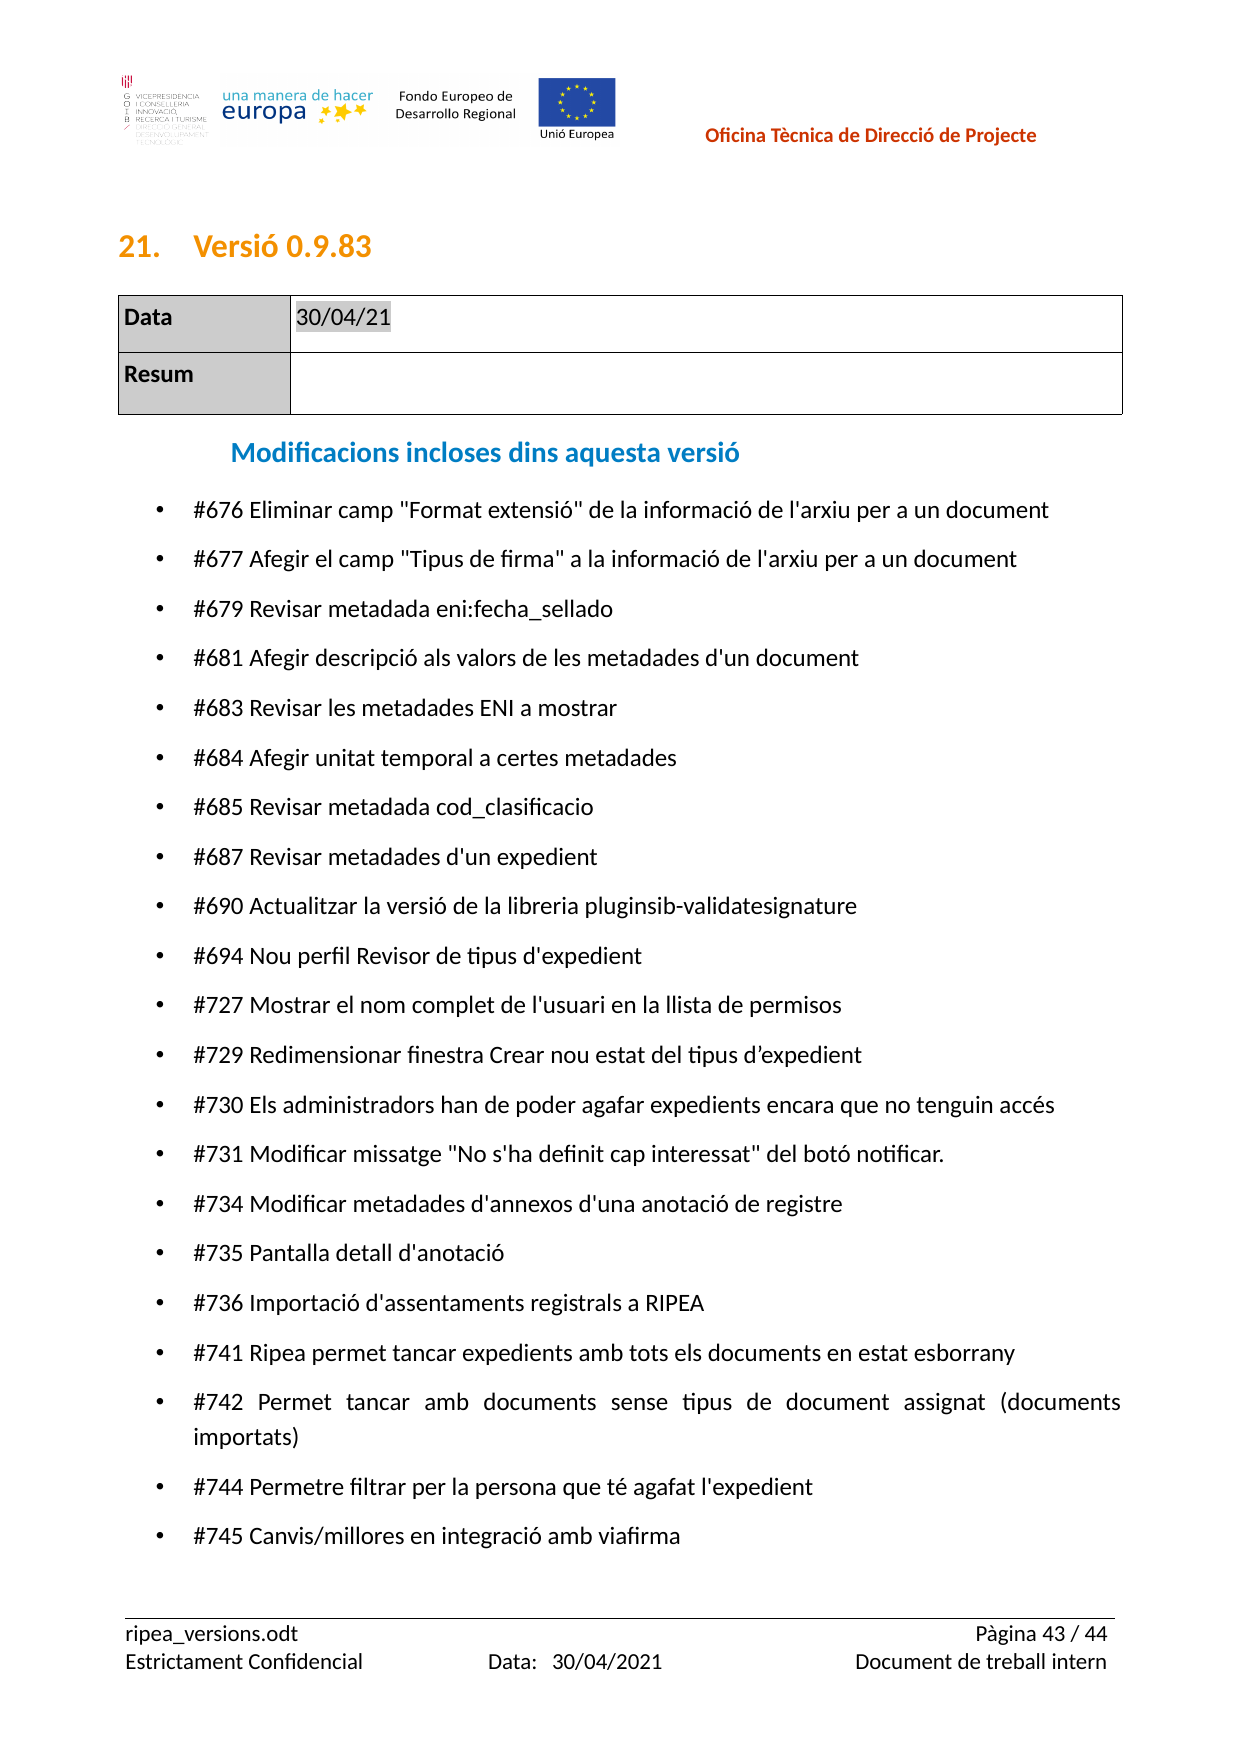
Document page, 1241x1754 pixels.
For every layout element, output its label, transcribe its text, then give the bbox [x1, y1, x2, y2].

list #683 Revisar les metadades ENI a mostrar [156, 692, 1122, 723]
list #744 Permetre filtrar per la persona que té agafat l'expedient [156, 1471, 1122, 1501]
subtitle Modificacions incloses dins aquesta versió [153, 434, 1122, 470]
list #681 Afegir descripció als valors de les metadades d'un document [156, 642, 1122, 673]
table_cell [291, 353, 1122, 414]
list #741 Ripea permet tancar expedients amb tots els documents en estat esborrany [156, 1337, 1122, 1367]
list #742 Permet tancar amb documents sense tipus de document assignat (documents importats) [156, 1386, 1122, 1452]
list #734 Modificar metadades d'annexos d'una anotació de registre [156, 1188, 1122, 1218]
list #727 Mostrar el nom complet de l'usuari en la llista de permisos [156, 989, 1122, 1020]
list #676 Eliminar camp "Format extensió" de la informació de l'arxiu per a un document [156, 494, 1122, 524]
list #690 Actualitzar la versió de la libreria pluginsib-validatesignature [156, 890, 1122, 921]
picture [118, 73, 213, 147]
list #687 Revisar metadades d'un expedient [156, 841, 1122, 871]
list #730 Els administradors han de poder agafar expedients encara que no tenguin accés [156, 1089, 1122, 1119]
list #736 Importació d'assentaments registrals a RIPEA [156, 1287, 1122, 1318]
list #729 Redimensionar finestra Crear nou estat del tipus d’expedient [156, 1039, 1122, 1070]
table_header 30/04/21 [291, 296, 1122, 352]
list #679 Revisar metadada eni:fecha_sellado [156, 593, 1122, 623]
list #745 Canvis/millores en integració amb viafirma [156, 1520, 1122, 1551]
subtitle Versió 0.9.83 [118, 225, 1122, 266]
list #735 Pantalla detall d'anotació [156, 1237, 1122, 1268]
list #677 Afegir el camp "Tipus de firma" a la informació de l'arxiu per a un document [156, 543, 1122, 574]
table_cell Resum [119, 353, 290, 414]
list #694 Nou perfil Revisor de tipus d'expedient [156, 940, 1122, 971]
list #684 Afegir unitat temporal a certes metadades [156, 742, 1122, 772]
list #731 Modificar missatge "No s'ha definit cap interessat" del botó notificar. [156, 1138, 1122, 1169]
table_header Data [119, 296, 290, 352]
list #685 Revisar metadada cod_clasificacio [156, 791, 1122, 822]
picture [219, 73, 621, 147]
